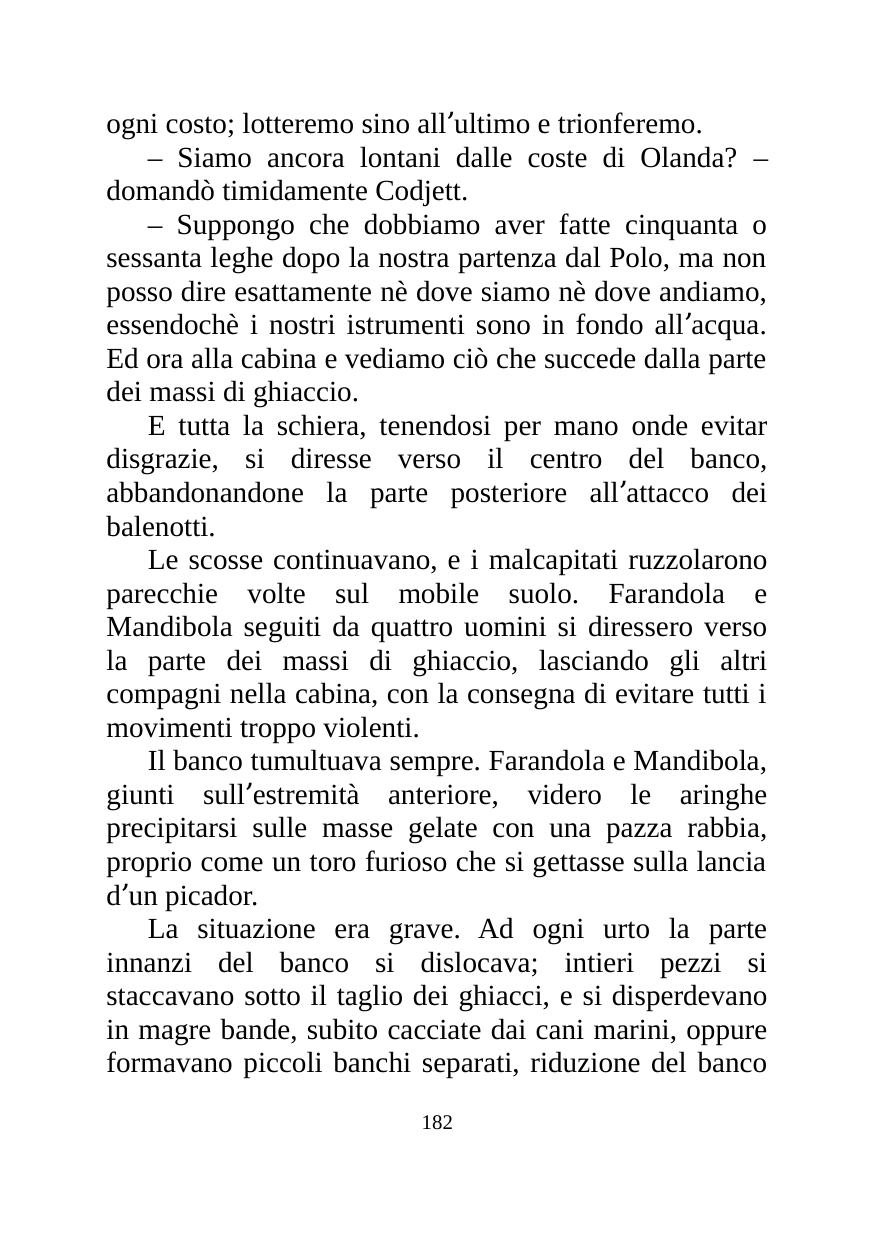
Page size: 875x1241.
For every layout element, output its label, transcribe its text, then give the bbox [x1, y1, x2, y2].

text Il banco tumultuava sempre. Farandola e Mandibola, giunti sull՚estremità anteriore, videro le aringhe precipitarsi sulle masse gelate con una pazza rabbia, proprio come un toro furioso che si gettasse sulla lancia d՚un picador. [106, 743, 768, 911]
text ogni costo; lotteremo sino all՚ultimo e trionferemo. [106, 106, 768, 140]
text ‒ Siamo ancora lontani dalle coste di Olanda? ‒ domandò timidamente Codjett. [106, 140, 768, 207]
text Le scosse continuavano, e i malcapitati ruzzolarono parecchie volte sul mobile suolo. Farandola e Mandibola seguiti da quattro uomini si diressero verso la parte dei massi di ghiaccio, lasciando gli altri compagni nella cabina, con la consegna di evitare tutti i movimenti troppo violenti. [106, 542, 768, 743]
text La situazione era grave. Ad ogni urto la parte innanzi del banco si dislocava; intieri pezzi si staccavano sotto il taglio dei ghiacci, e si disperdevano in magre bande, subito cacciate dai cani marini, oppure formavano piccoli banchi separati, riduzione del banco [106, 911, 768, 1079]
text ‒ Suppongo che dobbiamo aver fatte cinquanta o sessanta leghe dopo la nostra partenza dal Polo, ma non posso dire esattamente nè dove siamo nè dove andiamo, essendochè i nostri istrumenti sono in fondo all՚acqua. Ed ora alla cabina e vediamo ciò che succede dalla parte dei massi di ghiaccio. [106, 207, 768, 408]
text E tutta la schiera, tenendosi per mano onde evitar disgrazie, si diresse verso il centro del banco, abbandonandone la parte posteriore all՚attacco dei balenotti. [106, 408, 768, 542]
